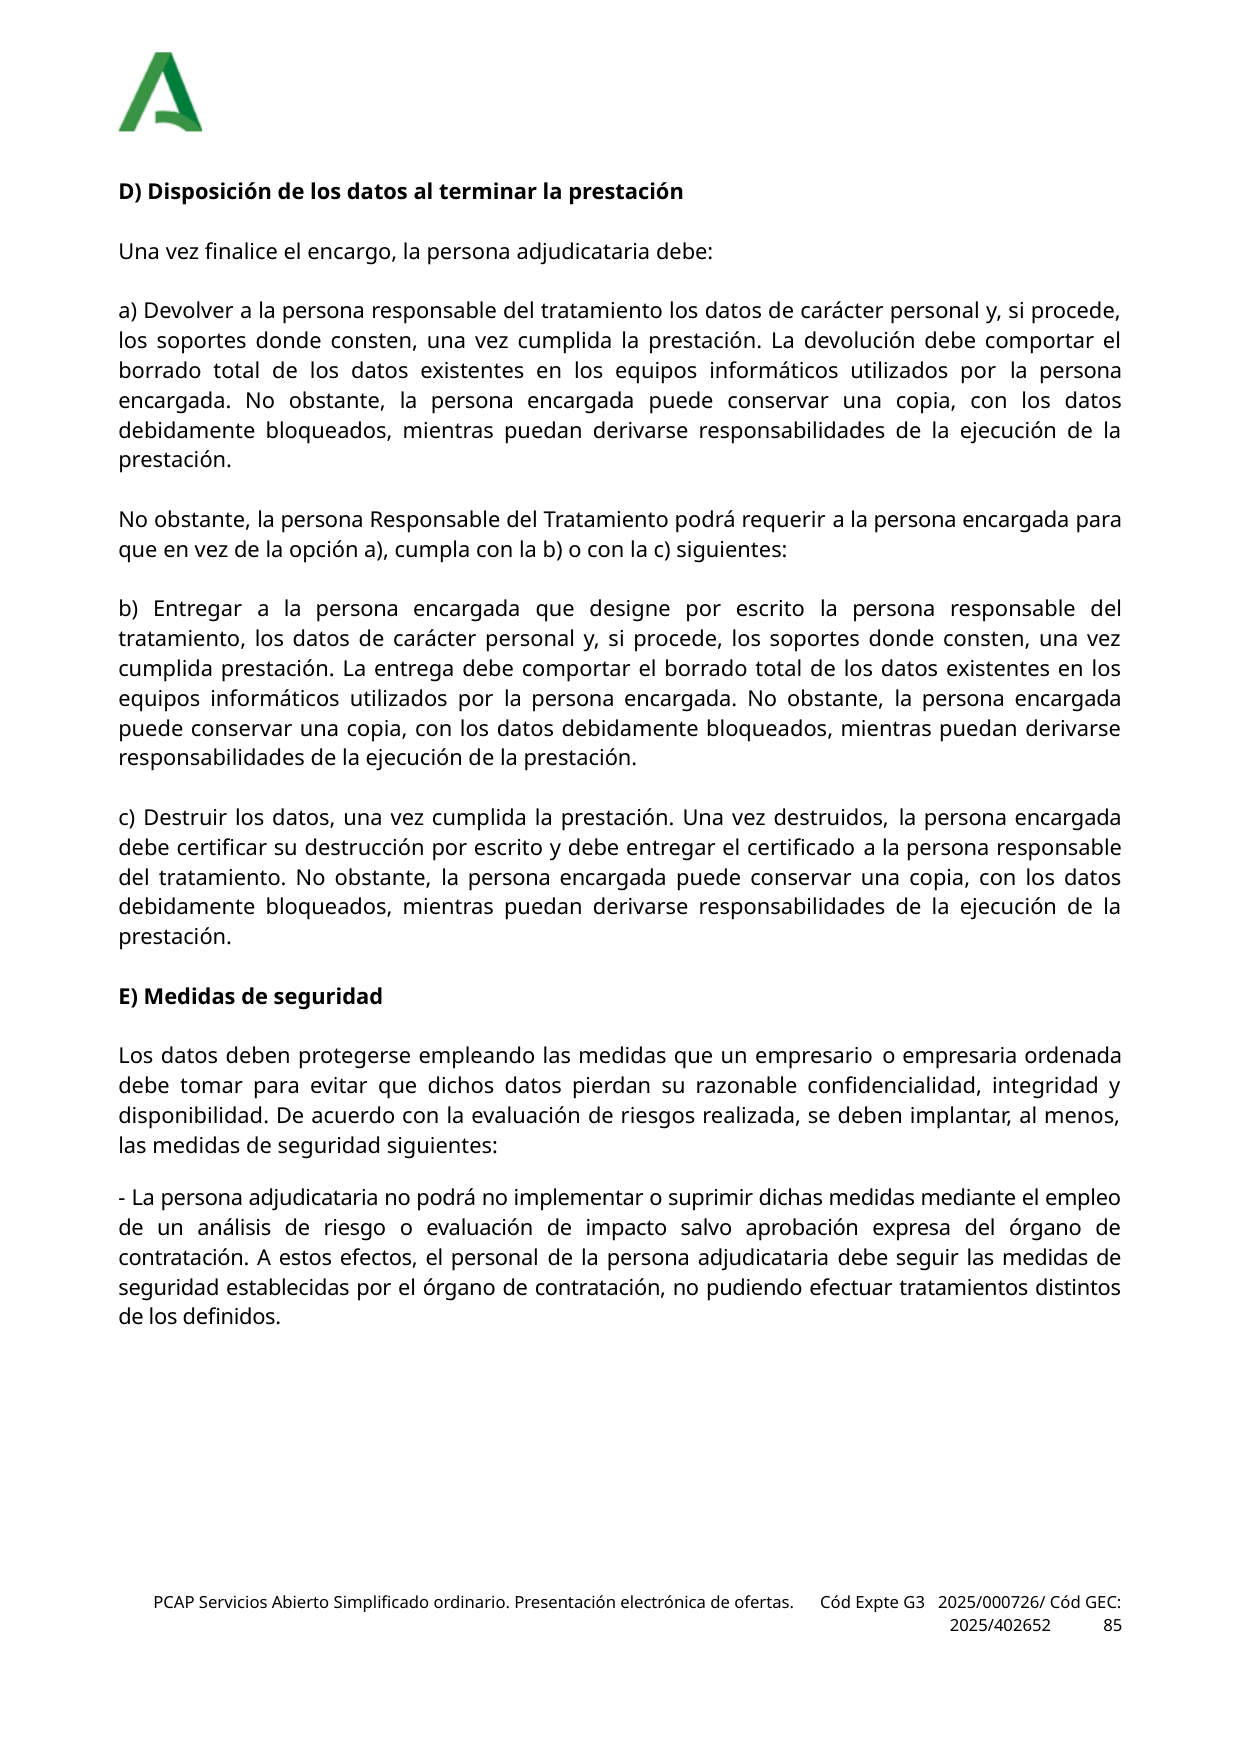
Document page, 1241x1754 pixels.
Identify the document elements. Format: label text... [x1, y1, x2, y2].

text D) Disposición de los datos al terminar la prestación [118, 176, 1122, 206]
picture [171, 9, 203, 151]
text No obstante, la persona Responsable del Tratamiento podrá requerir a la persona encargada para que en vez de la opción a), cumpla con la b) o con la c) siguientes: [118, 504, 1122, 564]
text Los datos deben protegerse empleando las medidas que un empresario o empresaria ordenada debe tomar para evitar que dichos datos pierdan su razonable confidencialidad, integridad y disponibilidad. De acuerdo con la evaluación de riesgos realizada, se deben implantar, al menos, las medidas de seguridad siguientes: [118, 1040, 1122, 1159]
text E) Medidas de seguridad [118, 981, 1122, 1011]
text b) Entregar a la persona encargada que designe por escrito la persona responsable del tratamiento, los datos de carácter personal y, si procede, los soportes donde consten, una vez cumplida prestación. La entrega debe comportar el borrado total de los datos existentes en los equipos informáticos utilizados por la persona encargada. No obstante, la persona encargada puede conservar una copia, con los datos debidamente bloqueados, mientras puedan derivarse responsabilidades de la ejecución de la prestación. [118, 593, 1122, 772]
text c) Destruir los datos, una vez cumplida la prestación. Una vez destruidos, la persona encargada debe certificar su destrucción por escrito y debe entregar el certificado a la persona responsable del tratamiento. No obstante, la persona encargada puede conservar una copia, con los datos debidamente bloqueados, mientras puedan derivarse responsabilidades de la ejecución de la prestación. [118, 802, 1122, 951]
text a) Devolver a la persona responsable del tratamiento los datos de carácter personal y, si procede, los soportes donde consten, una vez cumplida la prestación. La devolución debe comportar el borrado total de los datos existentes en los equipos informáticos utilizados por la persona encargada. No obstante, la persona encargada puede conservar una copia, con los datos debidamente bloqueados, mientras puedan derivarse responsabilidades de la ejecución de la prestación. [118, 296, 1122, 474]
text - La persona adjudicataria no podrá no implementar o suprimir dichas medidas mediante el empleo de un análisis de riesgo o evaluación de impacto salvo aprobación expresa del órgano de contratación. A estos efectos, el personal de la persona adjudicataria debe seguir las medidas de seguridad establecidas por el órgano de contratación, no pudiendo efectuar tratamientos distintos de los definidos. [118, 1182, 1122, 1331]
text Una vez finalice el encargo, la persona adjudicataria debe: [118, 236, 1122, 266]
